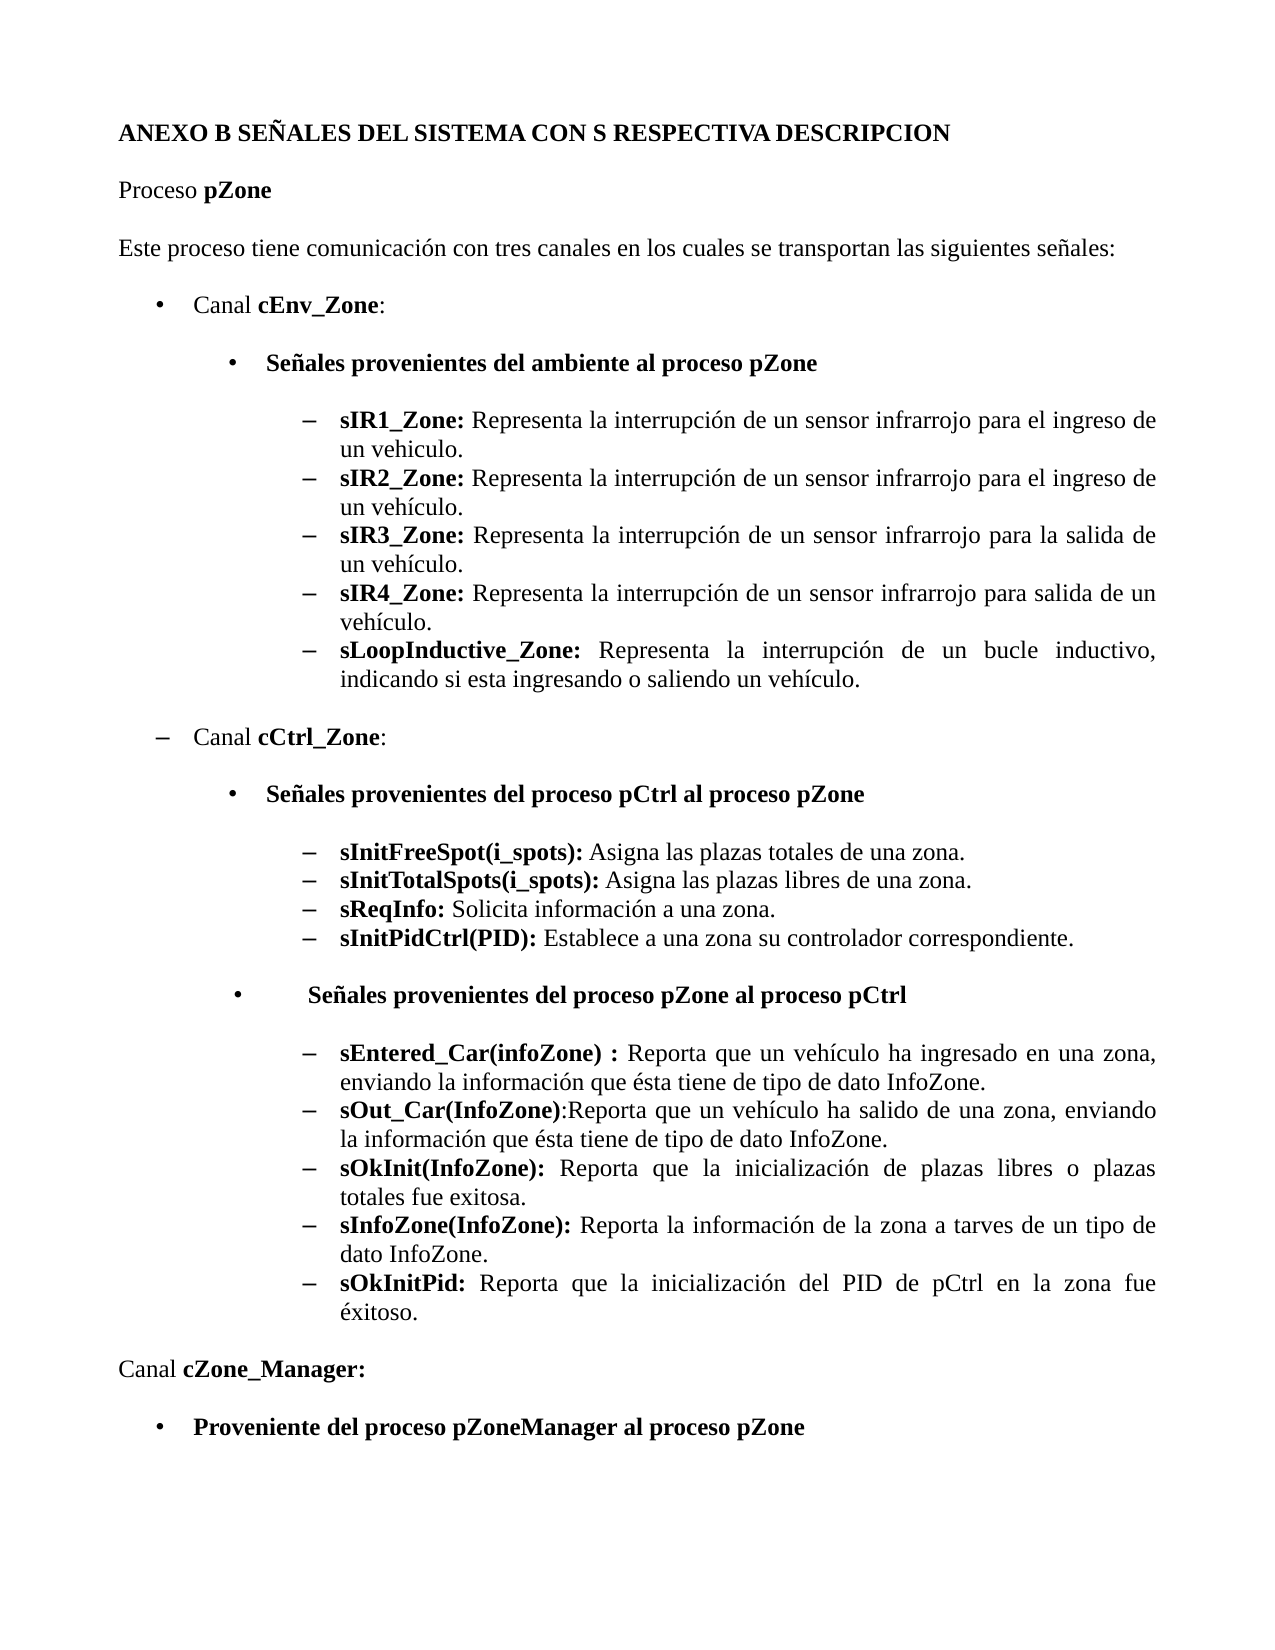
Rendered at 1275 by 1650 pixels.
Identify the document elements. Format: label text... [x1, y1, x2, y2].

text ANEXO B SEÑALES DEL SISTEMA CON S RESPECTIVA DESCRIPCION [118, 118, 1157, 147]
list sIR2_Zone: Representa la interrupción de un sensor infrarrojo para el ingreso de un vehículo. [302, 463, 1157, 521]
list sInitPidCtrl(PID): Establece a una zona su controlador correspondiente. [302, 923, 1157, 952]
list sOkInit(InfoZone): Reporta que la inicialización de plazas libres o plazas totales fue exitosa. [302, 1153, 1157, 1211]
list sLoopInductive_Zone: Representa la interrupción de un bucle inductivo, indicando si esta ingresando o saliendo un vehículo. [302, 636, 1157, 693]
list Canal cCtrl_Zone: [156, 722, 1157, 751]
list sIR3_Zone: Representa la interrupción de un sensor infrarrojo para la salida de un vehículo. [302, 521, 1157, 578]
list Señales provenientes del proceso pZone al proceso pCtrl [234, 981, 1157, 1009]
list sIR1_Zone: Representa la interrupción de un sensor infrarrojo para el ingreso de un vehiculo. [302, 406, 1157, 463]
list sEntered_Car(infoZone) : Reporta que un vehículo ha ingresado en una zona, enviando la información que ésta tiene de tipo de dato InfoZone. [302, 1038, 1157, 1096]
list sInitFreeSpot(i_spots): Asigna las plazas totales de una zona. [302, 837, 1157, 866]
list Canal cZone_Manager: [118, 1354, 1157, 1383]
list Canal cEnv_Zone: [156, 291, 1157, 319]
list sReqInfo: Solicita información a una zona. [302, 894, 1157, 923]
list sIR4_Zone: Representa la interrupción de un sensor infrarrojo para salida de un vehículo. [302, 578, 1157, 636]
list Proveniente del proceso pZoneManager al proceso pZone [156, 1412, 1157, 1441]
list Señales provenientes del proceso pCtrl al proceso pZone [228, 779, 1157, 808]
text Proceso pZone [118, 176, 1157, 204]
list sOut_Car(InfoZone):Reporta que un vehículo ha salido de una zona, enviando la información que ésta tiene de tipo de dato InfoZone. [302, 1096, 1157, 1153]
list Señales provenientes del ambiente al proceso pZone [228, 348, 1157, 377]
text Este proceso tiene comunicación con tres canales en los cuales se transportan las siguientes señales: [118, 233, 1157, 262]
list sInfoZone(InfoZone): Reporta la información de la zona a tarves de un tipo de dato InfoZone. [302, 1211, 1157, 1268]
list sOkInitPid: Reporta que la inicialización del PID de pCtrl en la zona fue éxitoso. [302, 1268, 1157, 1326]
list sInitTotalSpots(i_spots): Asigna las plazas libres de una zona. [302, 866, 1157, 894]
